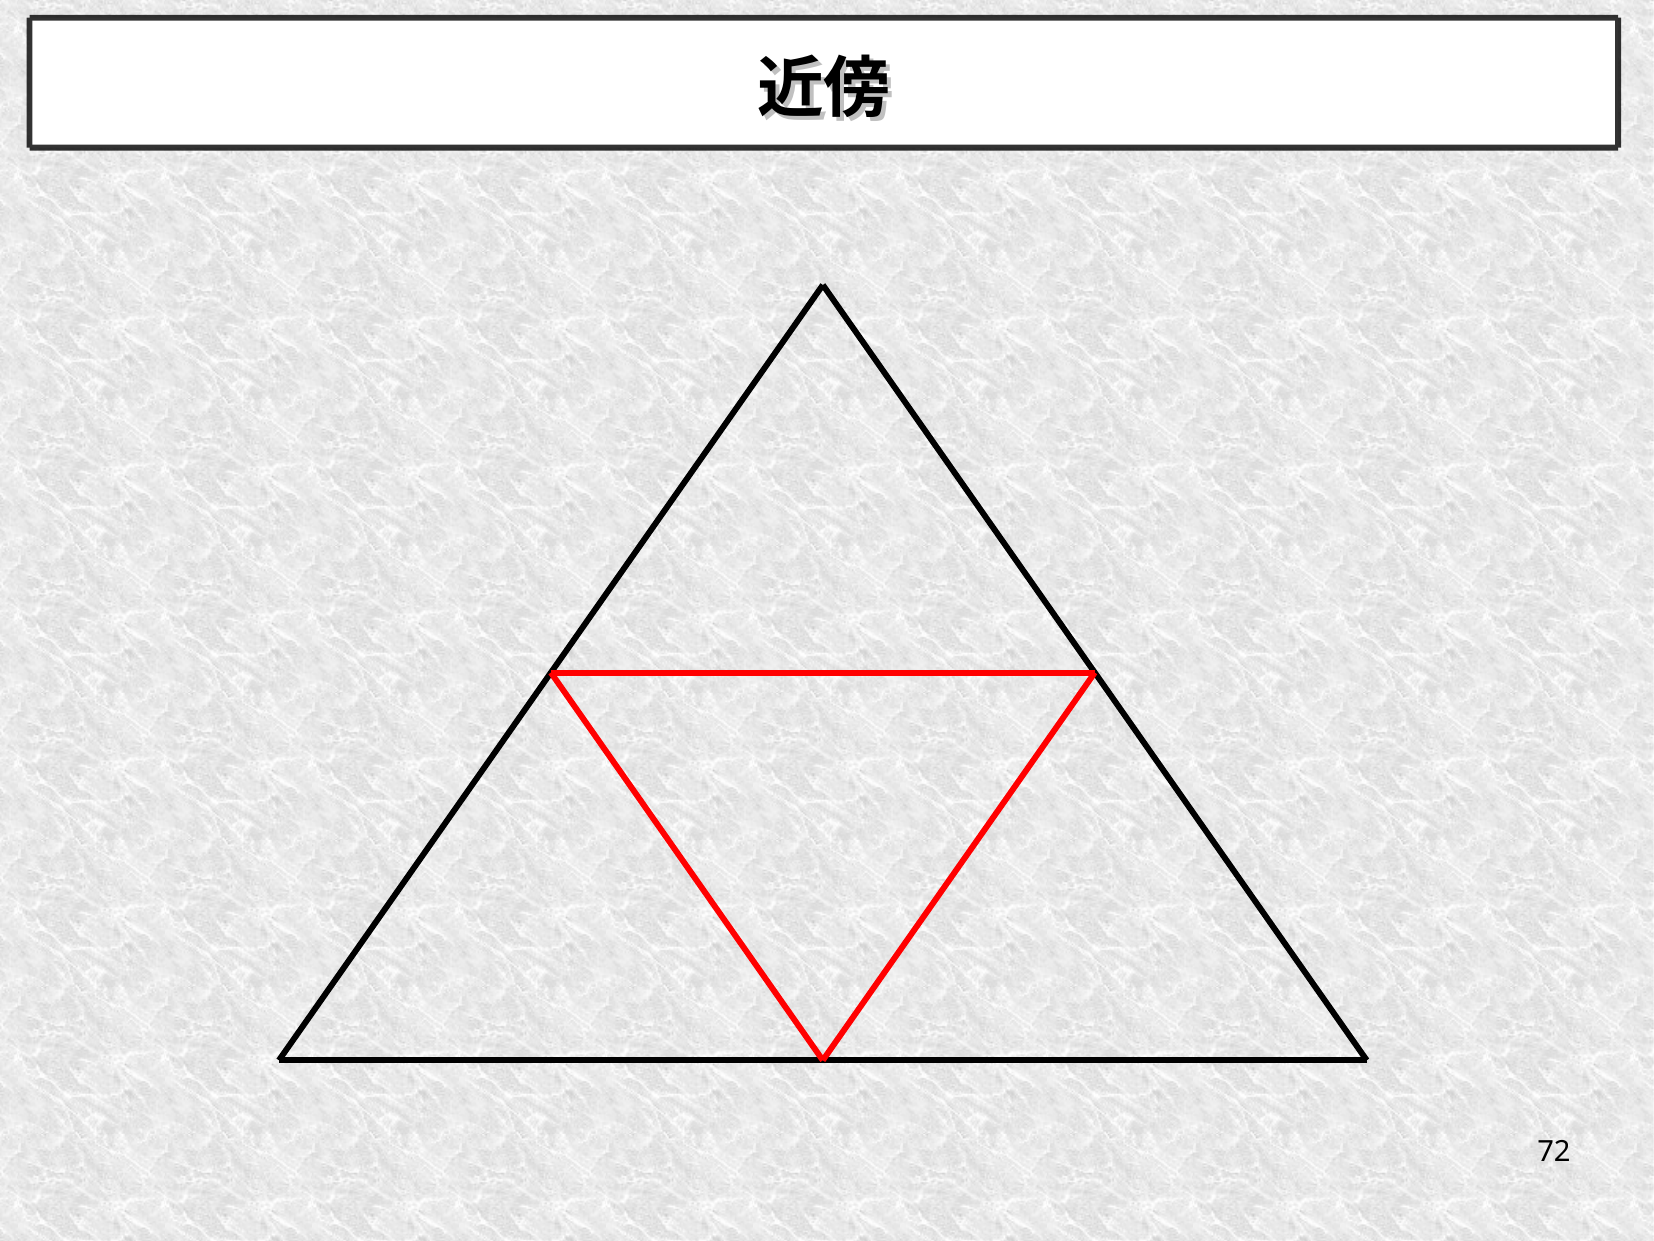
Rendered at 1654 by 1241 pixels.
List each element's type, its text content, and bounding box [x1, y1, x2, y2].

text_box 近傍 [29, 17, 1619, 148]
picture [0, 0, 1654, 1241]
